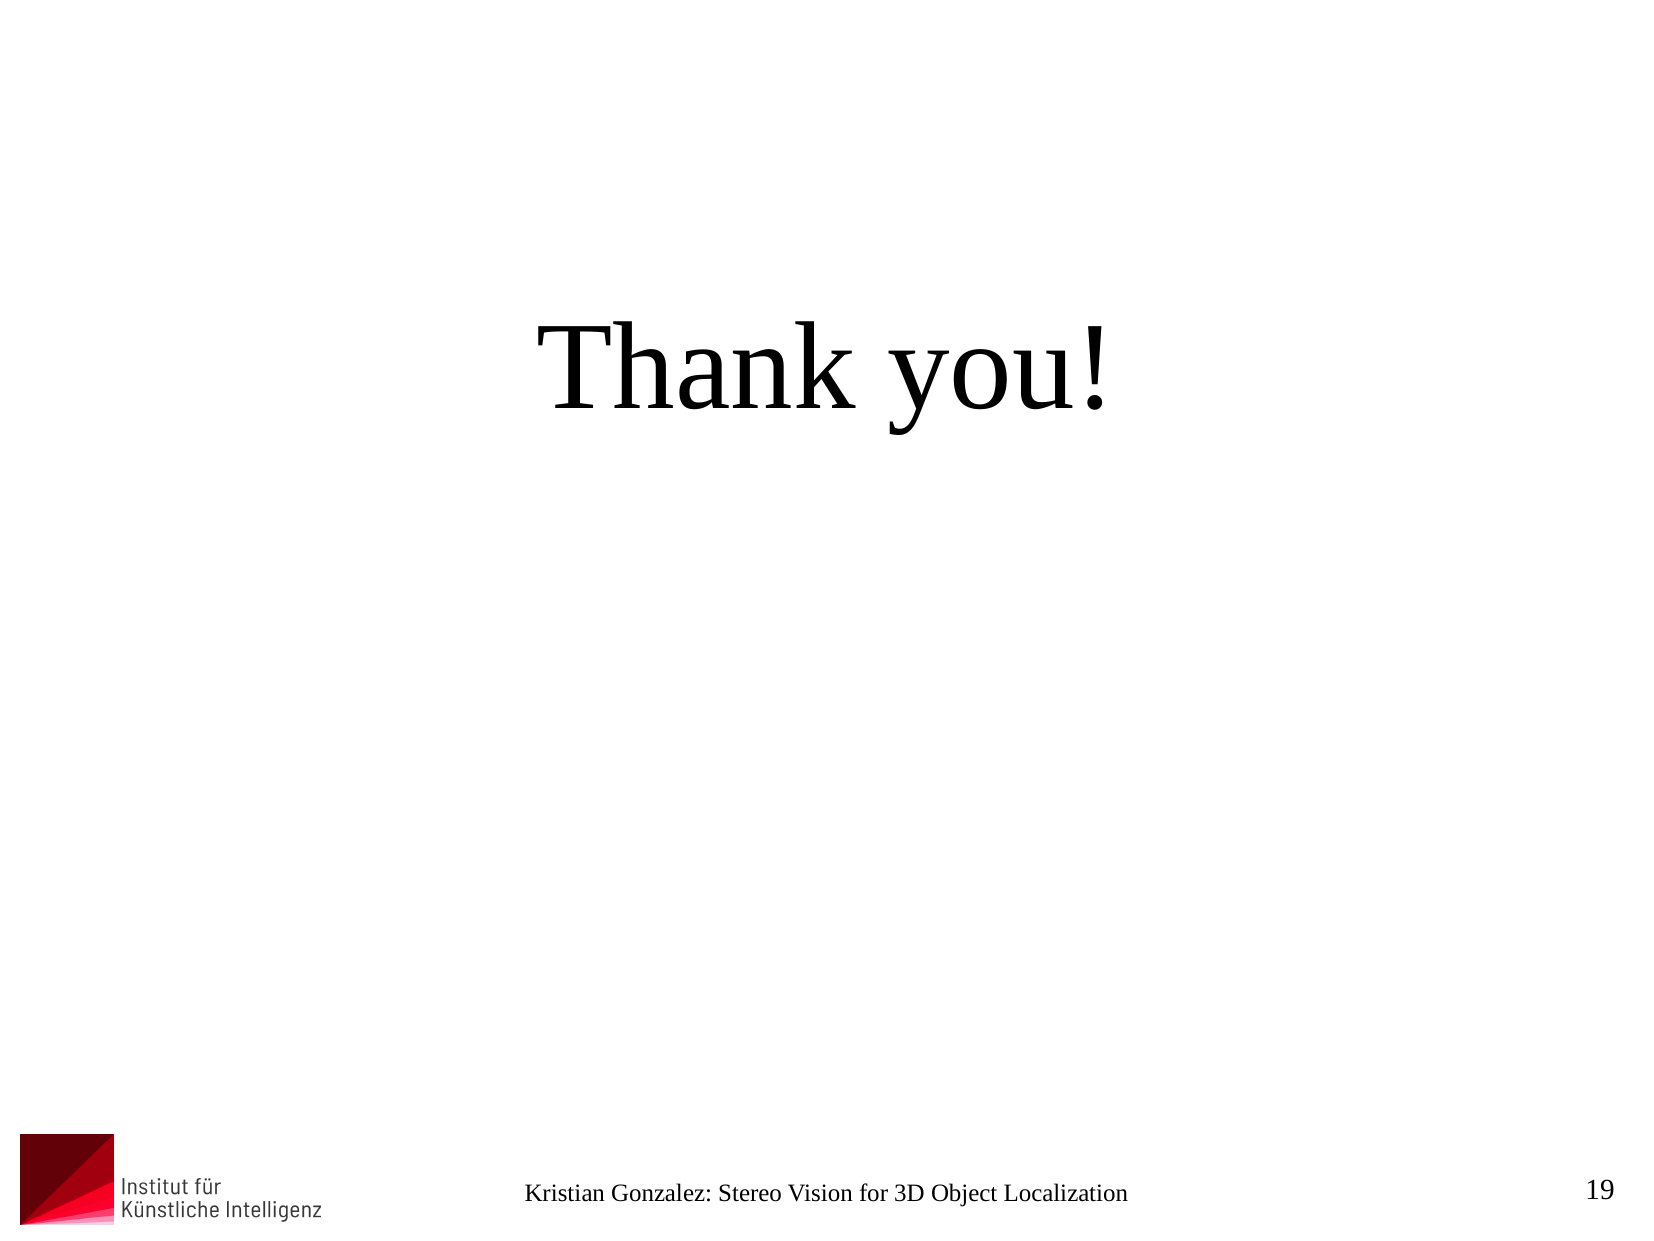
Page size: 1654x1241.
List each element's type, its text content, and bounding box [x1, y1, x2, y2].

subtitle Thank you! [170, 53, 1483, 680]
picture [20, 1134, 321, 1225]
